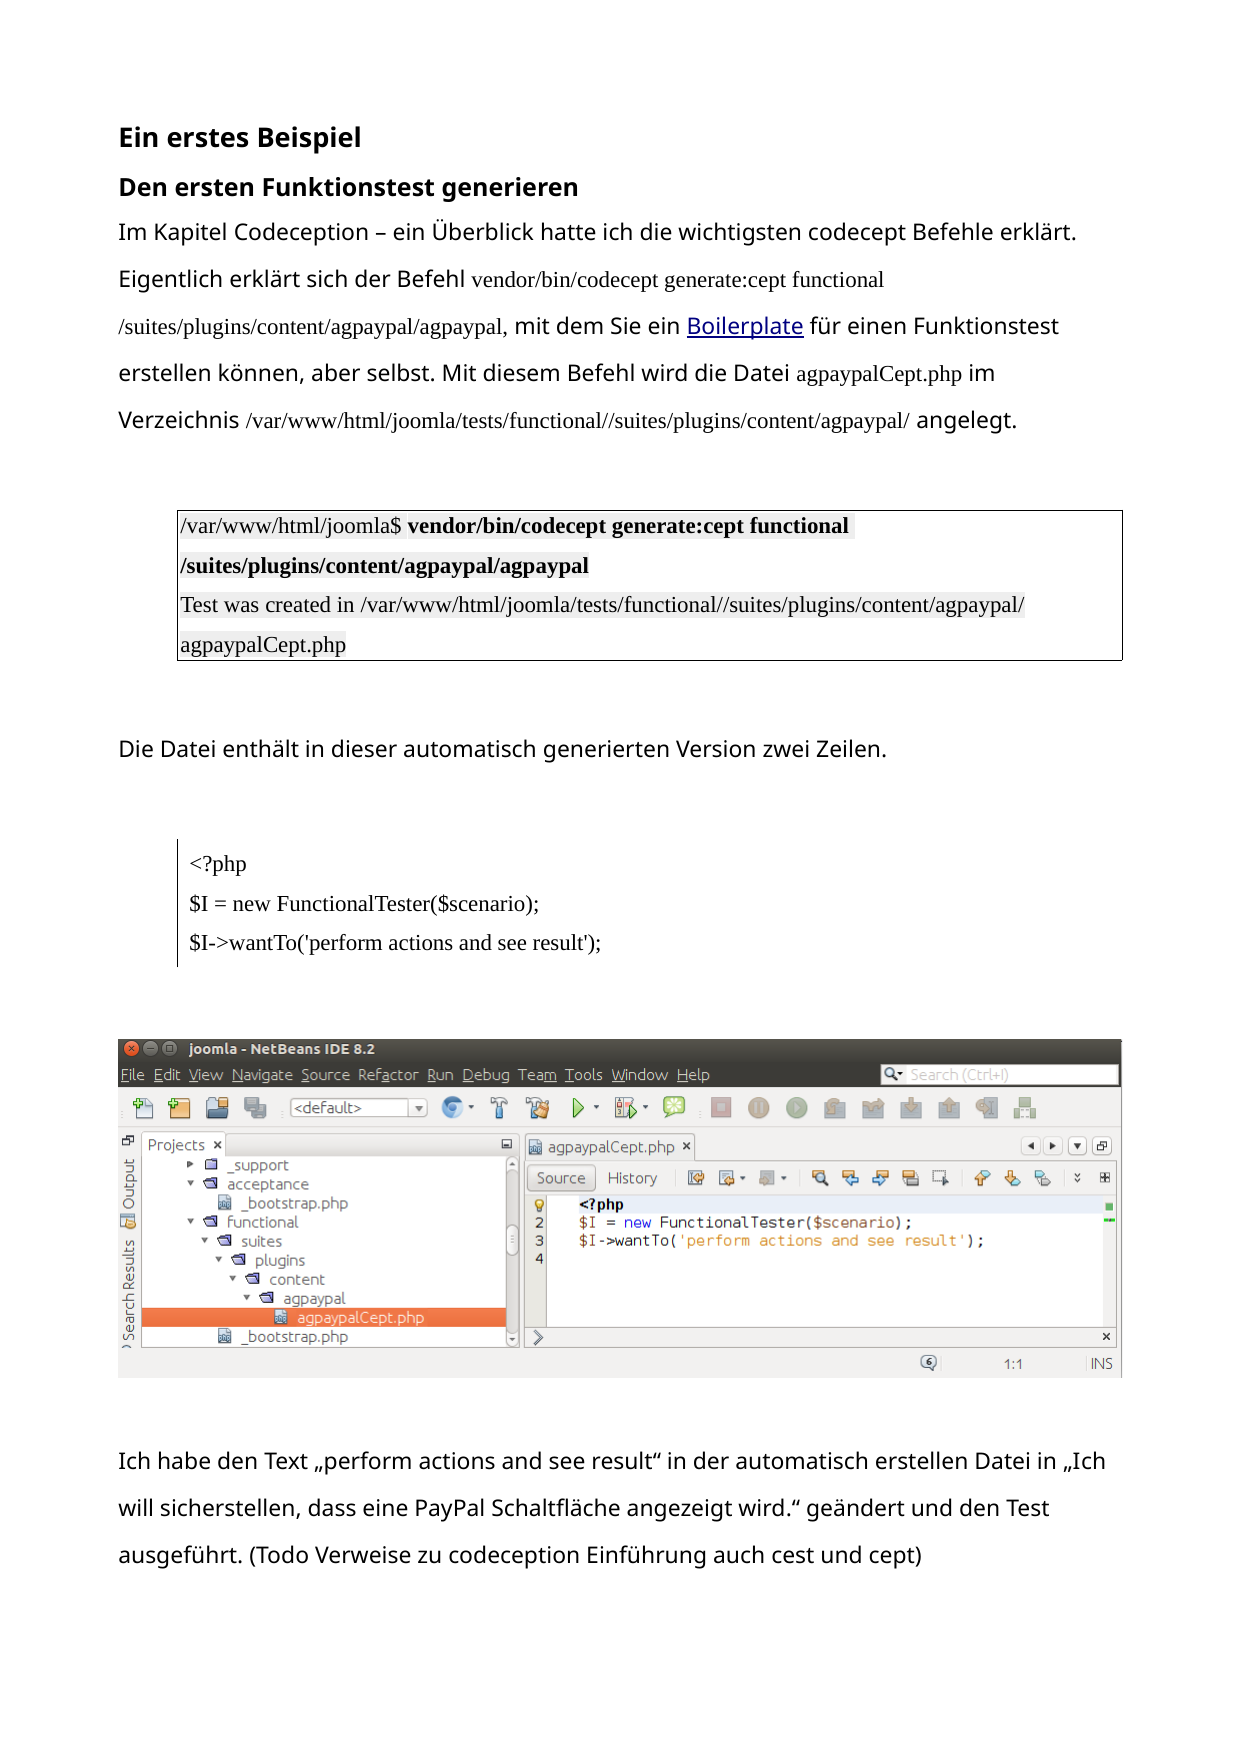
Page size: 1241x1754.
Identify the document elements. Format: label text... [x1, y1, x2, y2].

text Die Datei enthält in dieser automatisch generierten Version zwei Zeilen. [118, 733, 1122, 764]
text Ich habe den Text „perform actions and see result“ in der automatisch erstellen Datei in „Ich will sicherstellen, dass eine PayPal Schaltfläche angezeigt wird.“ geändert und den Test ausgeführt. (Todo Verweise zu codeception Einführung auch cest und cept) [118, 1445, 1122, 1570]
subtitle Ein erstes Beispiel [118, 118, 1122, 155]
subtitle Den ersten Funktionstest generieren [118, 169, 1122, 204]
text /var/www/html/joomla$ vendor/bin/codecept generate:cept functional /suites/plugins/content/agpaypal/agpaypal Test was created in /var/www/html/joomla/tests/functional//suites/plugins/content/agpaypal/agpaypalCept.php [178, 511, 1122, 660]
text <?php $I = new FunctionalTester($scenario); $I->wantTo('perform actions and see result'); [177, 838, 1122, 967]
picture [118, 1039, 1123, 1378]
text Im Kapitel Codeception – ein Überblick hatte ich die wichtigsten codecept Befehle erklärt. Eigentlich erklärt sich der Befehl vendor/bin/codecept generate:cept functional /suites/plugins/content/agpaypal/agpaypal, mit dem Sie ein Boilerplate für einen Funktionstest erstellen können, aber selbst. Mit diesem Befehl wird die Datei agpaypalCept.php im Verzeichnis /var/www/html/joomla/tests/functional//suites/plugins/content/agpaypal/ angelegt. [118, 216, 1122, 435]
